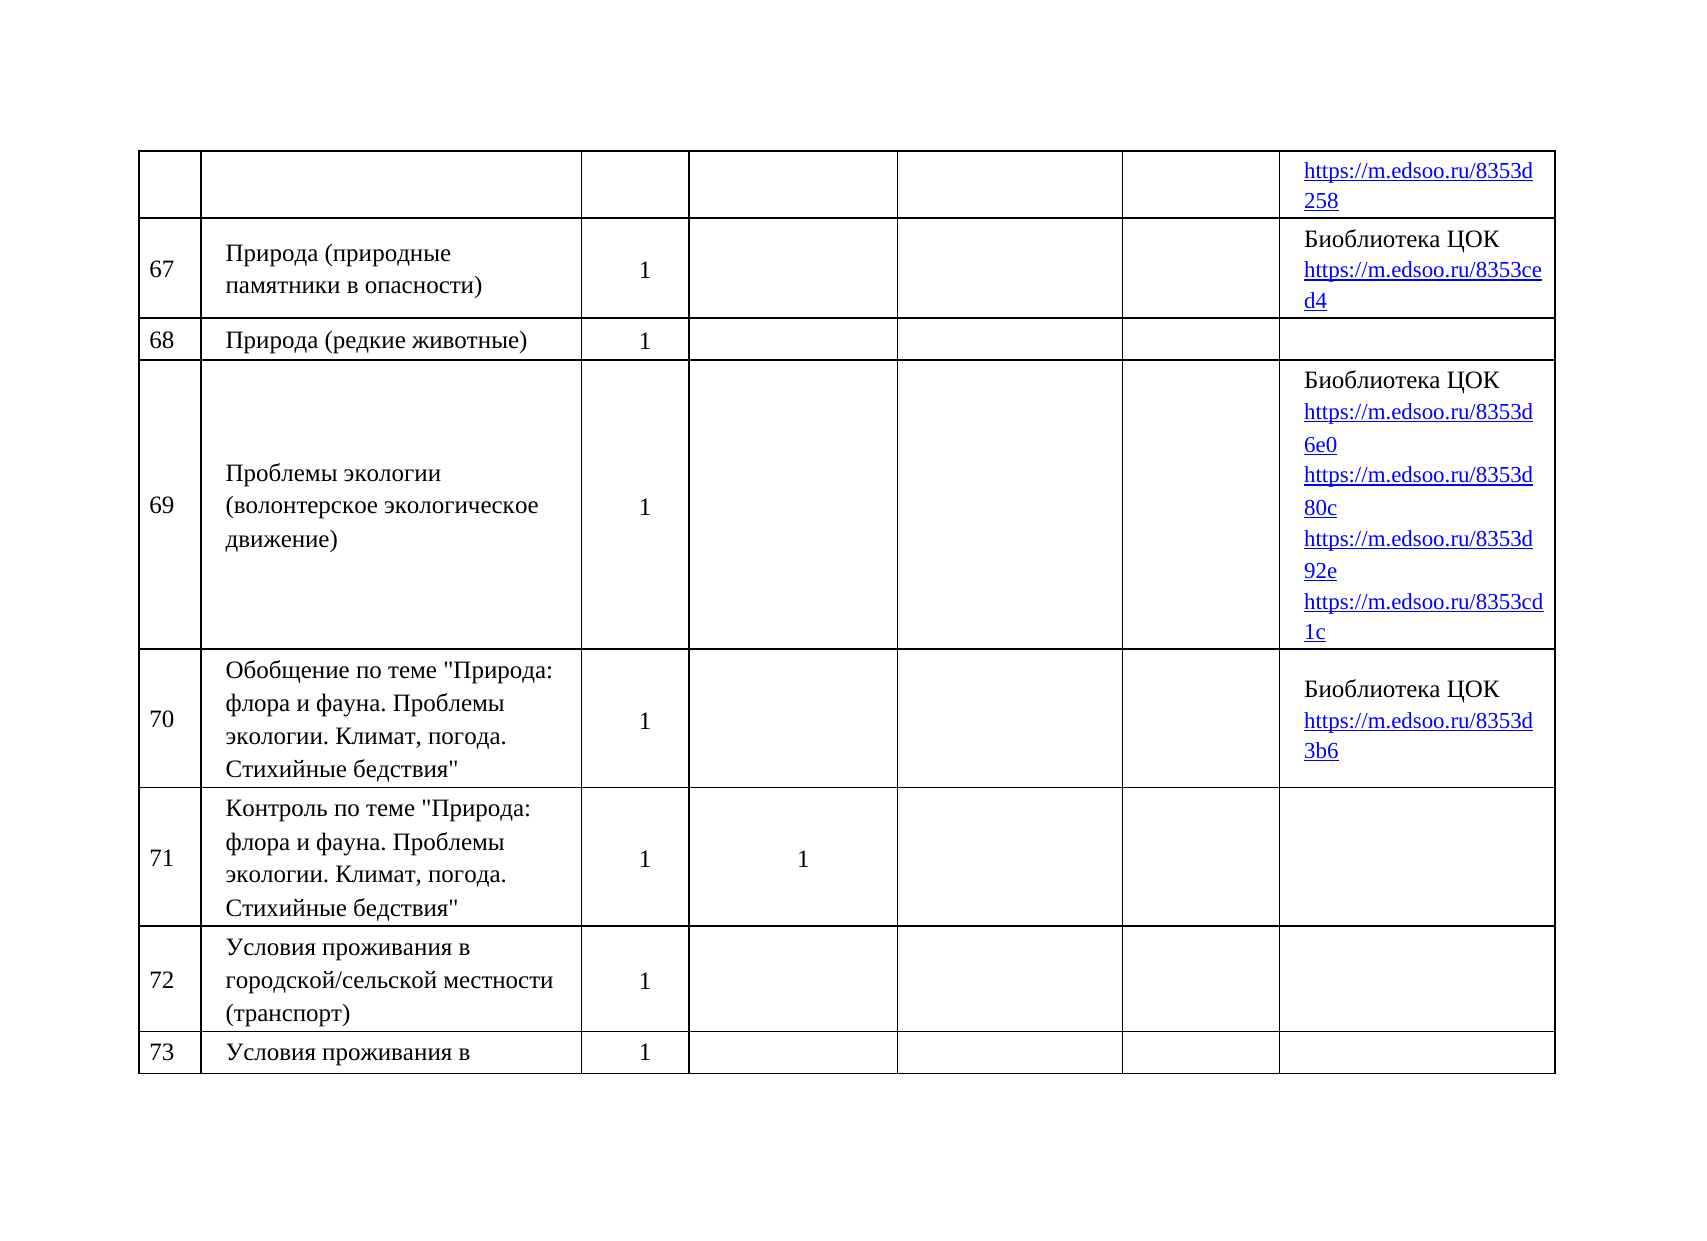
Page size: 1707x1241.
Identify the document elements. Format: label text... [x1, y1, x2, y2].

table_cell [1280, 788, 1554, 925]
table_cell [1123, 319, 1279, 359]
table_cell 1 [582, 788, 688, 925]
table_cell [202, 152, 581, 217]
table_cell Природа (редкие животные) [202, 319, 581, 359]
table_cell 69 [140, 361, 200, 648]
table_cell [1123, 152, 1279, 217]
table_cell 70 [140, 650, 200, 787]
table_cell [898, 361, 1122, 648]
table_cell [690, 650, 897, 787]
table_cell [140, 152, 200, 217]
table_cell [898, 152, 1122, 217]
table_cell Условия проживания в [202, 1032, 581, 1072]
table_cell [898, 319, 1122, 359]
table_cell 1 [582, 927, 688, 1031]
table_cell [690, 361, 897, 648]
table_cell Биоблиотека ЦОК https://m.edsoo.ru/8353d3b6 [1280, 650, 1554, 787]
table_cell [1280, 927, 1554, 1031]
table_cell 1 [582, 1032, 688, 1072]
table_cell https://m.edsoo.ru/8353d258 [1280, 152, 1554, 217]
table_cell 1 [690, 788, 897, 925]
table_cell 1 [582, 361, 688, 648]
table_cell Проблемы экологии (волонтерское экологическое движение) [202, 361, 581, 648]
table_cell [898, 927, 1122, 1031]
table_cell 68 [140, 319, 200, 359]
table_cell [898, 1032, 1122, 1072]
table_cell 71 [140, 788, 200, 925]
table_cell 1 [582, 319, 688, 359]
table_cell Биоблиотека ЦОК https://m.edsoo.ru/8353ced4 [1280, 219, 1554, 317]
table_cell [582, 152, 688, 217]
table_cell 72 [140, 927, 200, 1031]
table_cell [1280, 1032, 1554, 1072]
table_cell [898, 650, 1122, 787]
table_cell [690, 1032, 897, 1072]
table_cell 67 [140, 219, 200, 317]
table_cell 73 [140, 1032, 200, 1072]
table_cell Контроль по теме "Природа: флора и фауна. Проблемы экологии. Климат, погода. Стихийные бедствия" [202, 788, 581, 925]
table_cell [898, 219, 1122, 317]
table_cell [690, 319, 897, 359]
table_cell Природа (природные памятники в опасности) [202, 219, 581, 317]
table_cell Обобщение по теме "Природа: флора и фауна. Проблемы экологии. Климат, погода. Стихийные бедствия" [202, 650, 581, 787]
table_cell [1123, 219, 1279, 317]
table_cell [690, 152, 897, 217]
table_cell [1123, 650, 1279, 787]
table_cell Биоблиотека ЦОК https://m.edsoo.ru/8353d6e0 https://m.edsoo.ru/8353d80c https://m.edsoo.ru/8353d92e https://m.edsoo.ru/8353cd1c [1280, 361, 1554, 648]
table_cell [1123, 788, 1279, 925]
table_cell [690, 219, 897, 317]
table_cell [1123, 927, 1279, 1031]
table_cell [898, 788, 1122, 925]
table_cell [690, 927, 897, 1031]
table_cell 1 [582, 219, 688, 317]
table_cell [1280, 319, 1554, 359]
table_cell Условия проживания в городской/сельской местности (транспорт) [202, 927, 581, 1031]
table_cell [1123, 1032, 1279, 1072]
table_cell 1 [582, 650, 688, 787]
table_cell [1123, 361, 1279, 648]
